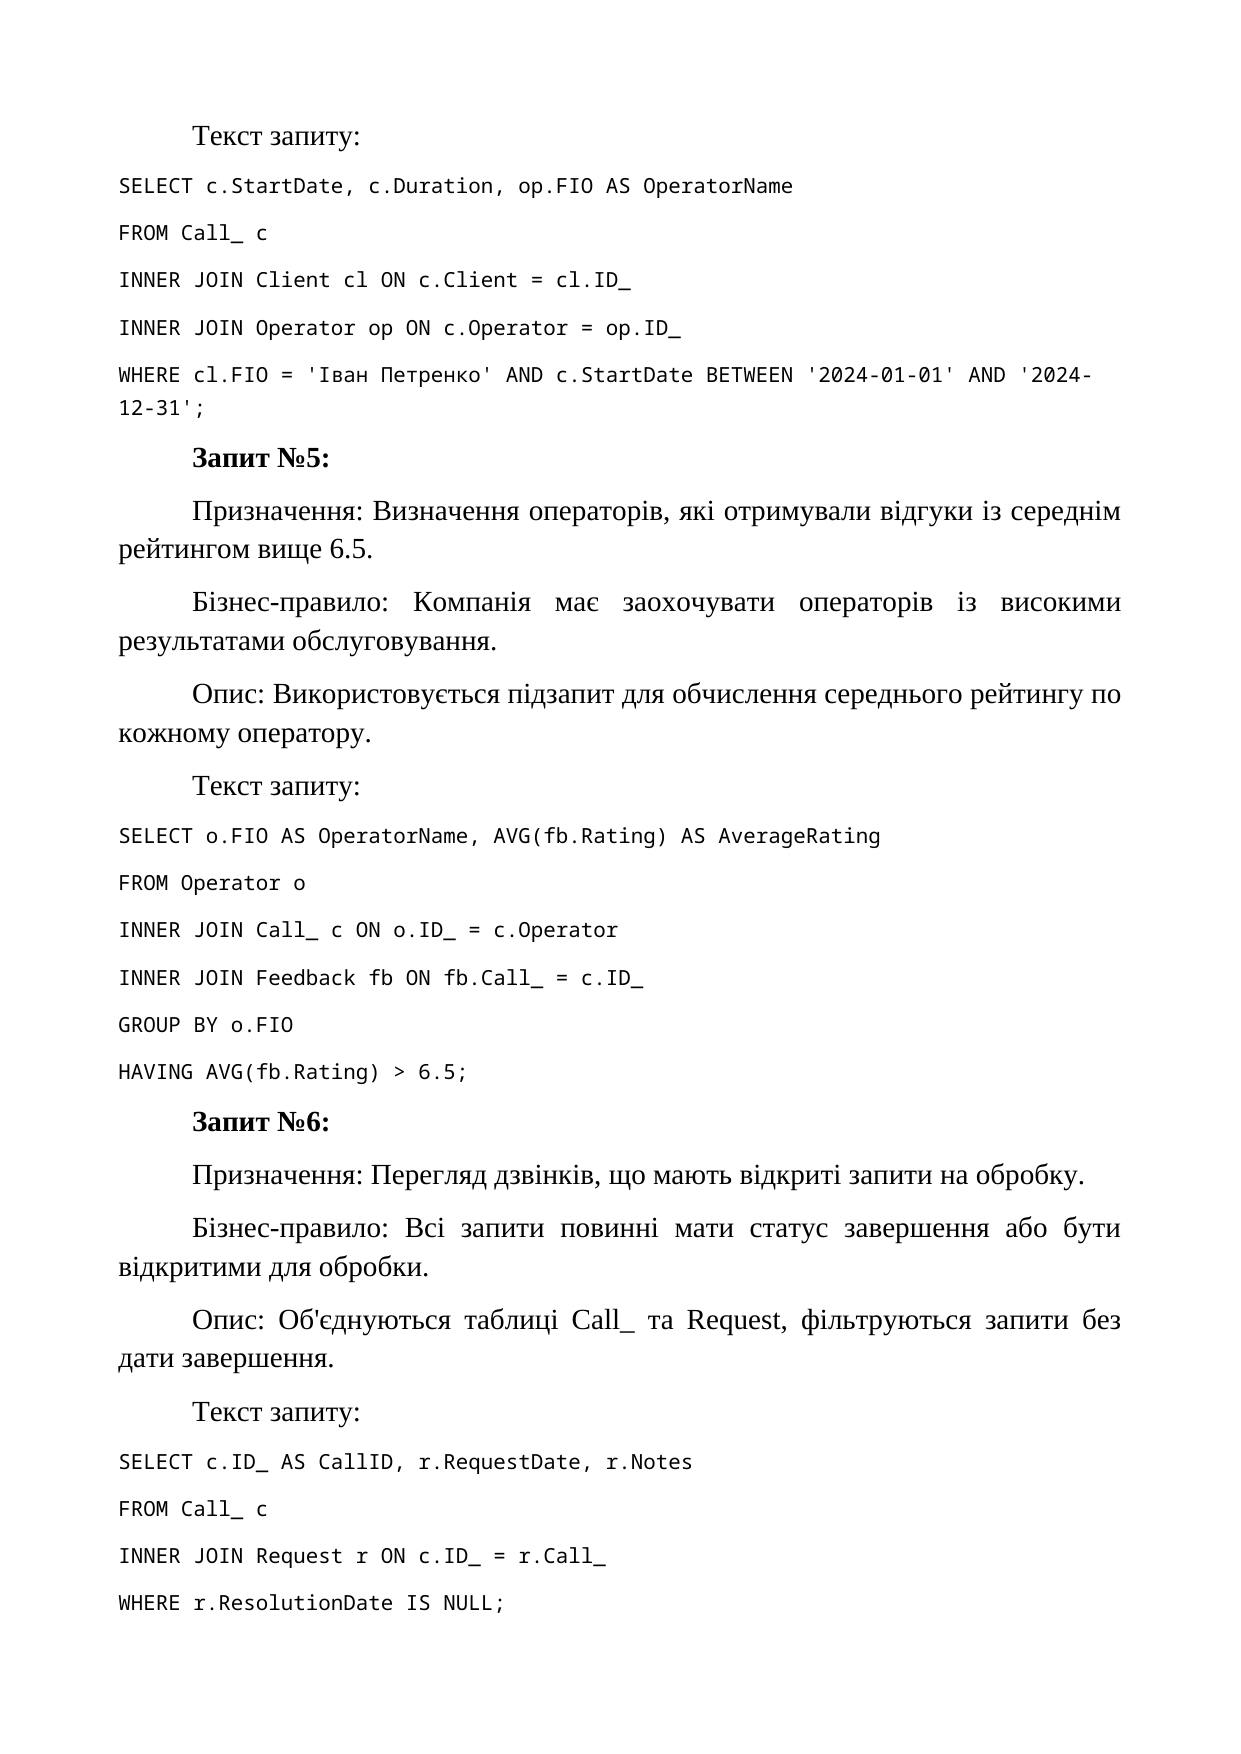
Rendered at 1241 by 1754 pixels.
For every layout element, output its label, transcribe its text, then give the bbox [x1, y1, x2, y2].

text WHERE r.ResolutionDate IS NULL; [118, 1588, 1122, 1617]
text SELECT o.FIO AS OperatorName, AVG(fb.Rating) AS AverageRating [118, 821, 1122, 849]
text SELECT c.ID_ AS CallID, r.RequestDate, r.Notes [118, 1447, 1122, 1475]
text Запит №6: [118, 1104, 1122, 1138]
text FROM Call_ c [118, 1494, 1122, 1522]
text FROM Operator o [118, 868, 1122, 897]
text Призначення: Визначення операторів, які отримували відгуки із середнім рейтингом вище 6.5. [118, 493, 1122, 565]
text Бізнес-правило: Всі запити повинні мати статус завершення або бути відкритими для обробки. [118, 1210, 1122, 1282]
text Призначення: Перегляд дзвінків, що мають відкриті запити на обробку. [118, 1157, 1122, 1191]
text SELECT c.StartDate, c.Duration, op.FIO AS OperatorName [118, 171, 1122, 200]
text Запит №5: [118, 440, 1122, 473]
text GROUP BY o.FIO [118, 1010, 1122, 1038]
text INNER JOIN Request r ON c.ID_ = r.Call_ [118, 1541, 1122, 1570]
text Бізнес-правило: Компанія має заохочувати операторів із високими результатами обслуговування. [118, 584, 1122, 657]
text HAVING AVG(fb.Rating) > 6.5; [118, 1057, 1122, 1085]
text INNER JOIN Call_ c ON o.ID_ = c.Operator [118, 915, 1122, 944]
text INNER JOIN Feedback fb ON fb.Call_ = c.ID_ [118, 963, 1122, 991]
text Опис: Використовується підзапит для обчислення середнього рейтингу по кожному оператору. [118, 676, 1122, 748]
text Текст запиту: [118, 118, 1122, 152]
text INNER JOIN Operator op ON c.Operator = op.ID_ [118, 313, 1122, 341]
text FROM Call_ c [118, 218, 1122, 247]
text Опис: Об'єднуються таблиці Call_ та Request, фільтруються запити без дати завершення. [118, 1302, 1122, 1374]
text WHERE cl.FIO = 'Іван Петренко' AND c.StartDate BETWEEN '2024-01-01' AND '2024-12-31'; [118, 360, 1122, 421]
text INNER JOIN Client cl ON c.Client = cl.ID_ [118, 266, 1122, 294]
text Текст запиту: [118, 768, 1122, 801]
text Текст запиту: [118, 1394, 1122, 1427]
